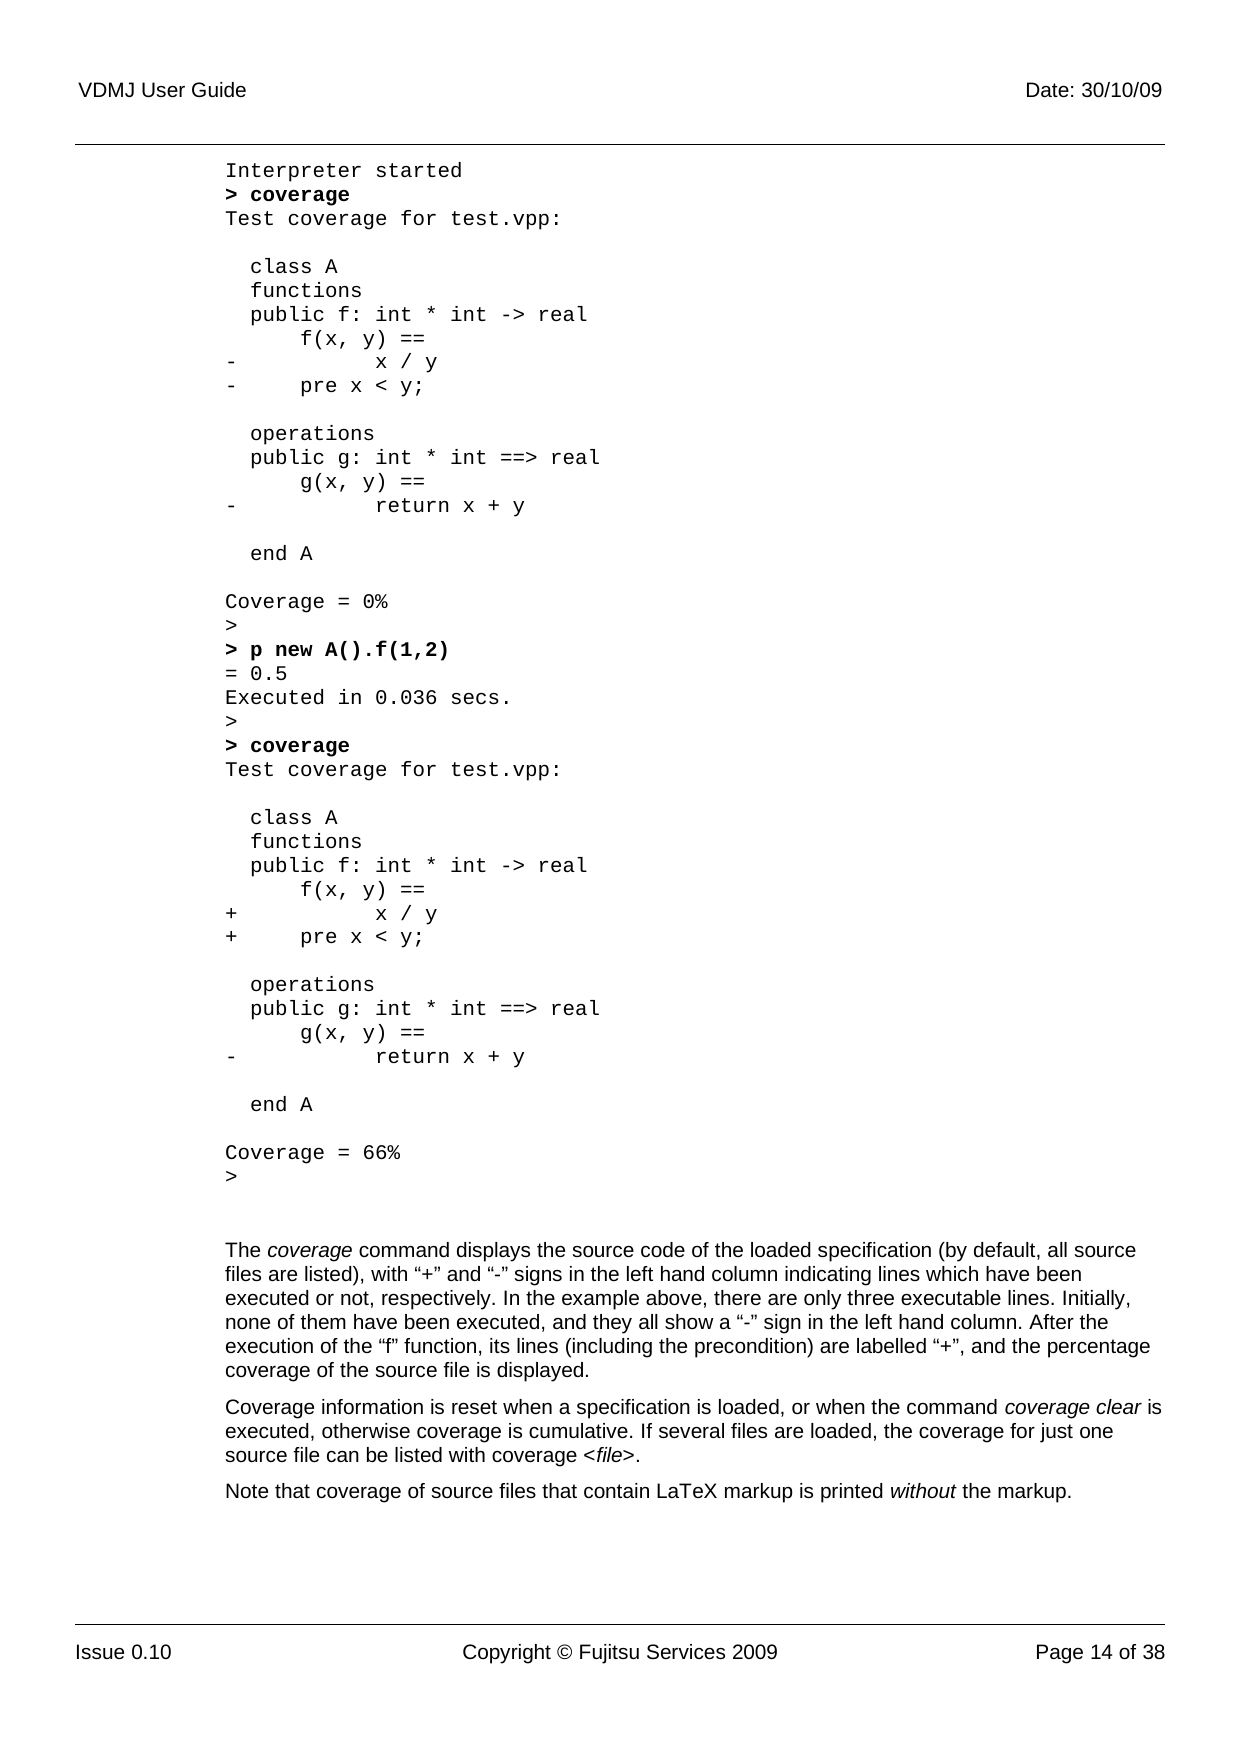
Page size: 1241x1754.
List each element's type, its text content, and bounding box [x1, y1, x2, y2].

text public g: int * int ==> real [225, 447, 1165, 471]
text functions [225, 279, 1165, 303]
text functions [225, 831, 1165, 854]
text end A [225, 543, 1165, 567]
text public f: int * int -> real [225, 303, 1165, 327]
text The coverage command displays the source code of the loaded specification (by default, all source files are listed), with “+” and “-” signs in the left hand column indicating lines which have been executed or not, respectively. In the example above, there are only three executable lines. Initially, none of them have been executed, and they all show a “-” sign in the left hand column. After the execution of the “f” function, its lines (including the precondition) are labelled “+”, and the percentage coverage of the source file is displayed. [225, 1238, 1165, 1382]
text g(x, y) == [225, 471, 1165, 495]
text Executed in 0.036 secs. [225, 687, 1165, 711]
text Coverage = 66% [225, 1142, 1165, 1166]
text Test coverage for test.vpp: [225, 208, 1165, 232]
text - pre x < y; [225, 375, 1165, 399]
text - return x + y [225, 495, 1165, 519]
text Coverage = 0% [225, 591, 1165, 615]
text Test coverage for test.vpp: [225, 759, 1165, 783]
text > coverage [225, 735, 1165, 759]
text > p new A().f(1,2) [225, 639, 1165, 663]
text Note that coverage of source files that contain LaTeX markup is printed without the markup. [225, 1479, 1165, 1503]
text Interpreter started [225, 160, 1165, 184]
text public g: int * int ==> real [225, 998, 1165, 1022]
text public f: int * int -> real [225, 854, 1165, 878]
text g(x, y) == [225, 1022, 1165, 1046]
text > [225, 711, 1165, 735]
text - x / y [225, 351, 1165, 375]
text class A [225, 256, 1165, 279]
text + pre x < y; [225, 926, 1165, 950]
text class A [225, 807, 1165, 831]
text end A [225, 1094, 1165, 1118]
text + x / y [225, 902, 1165, 926]
text - return x + y [225, 1046, 1165, 1070]
text > coverage [225, 184, 1165, 208]
text f(x, y) == [225, 327, 1165, 351]
text operations [225, 974, 1165, 998]
text f(x, y) == [225, 878, 1165, 902]
text > [225, 615, 1165, 639]
text operations [225, 423, 1165, 447]
text Coverage information is reset when a specification is loaded, or when the command coverage clear is executed, otherwise coverage is cumulative. If several files are loaded, the coverage for just one source file can be listed with coverage <file>. [225, 1395, 1165, 1467]
text = 0.5 [225, 663, 1165, 687]
text > [225, 1166, 1165, 1190]
